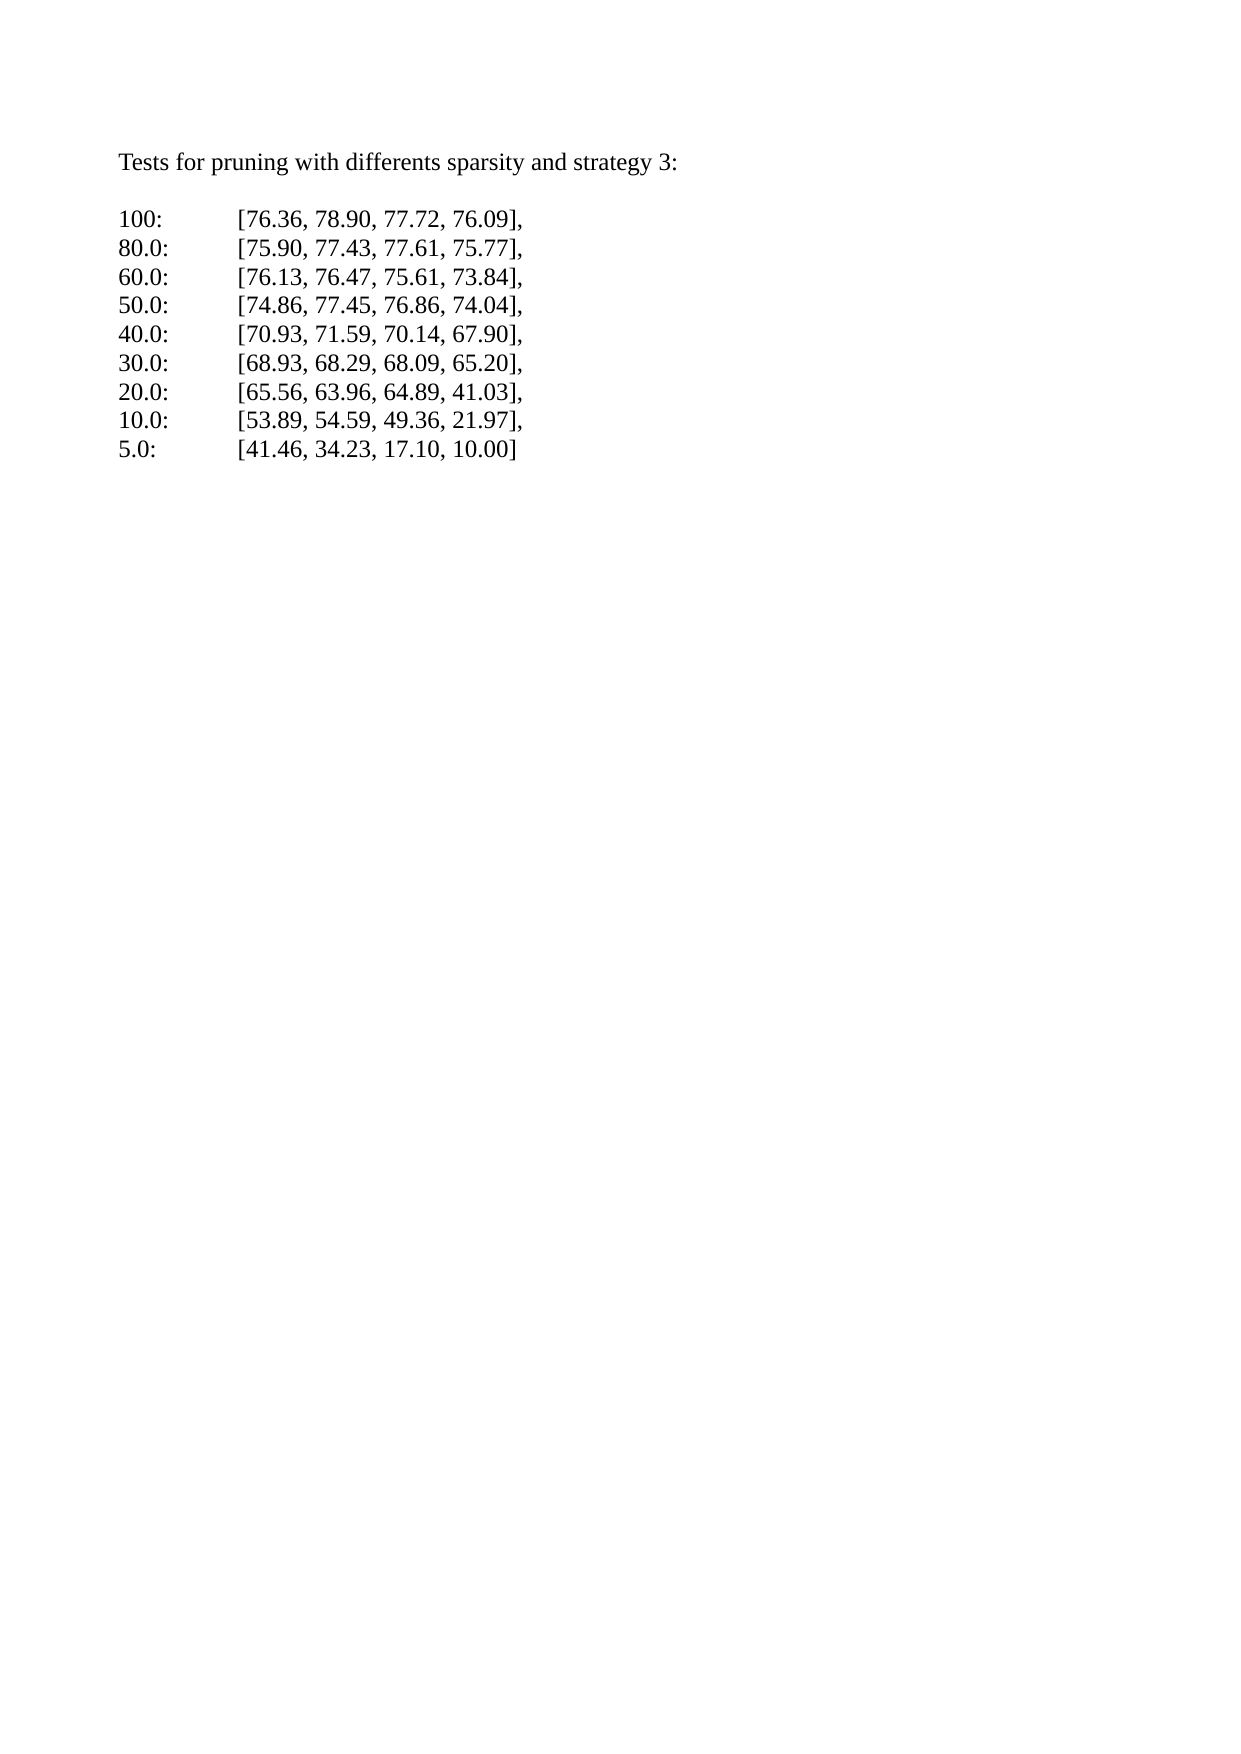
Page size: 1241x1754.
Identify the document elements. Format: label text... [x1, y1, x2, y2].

text 5.0: [41.46, 34.23, 17.10, 10.00] [118, 434, 1122, 463]
text 30.0: [68.93, 68.29, 68.09, 65.20], [118, 348, 1122, 377]
text 60.0: [76.13, 76.47, 75.61, 73.84], [118, 262, 1122, 291]
text 20.0: [65.56, 63.96, 64.89, 41.03], [118, 377, 1122, 406]
text 100: [76.36, 78.90, 77.72, 76.09], [118, 204, 1122, 233]
text Tests for pruning with differents sparsity and strategy 3: [118, 147, 1122, 176]
text 50.0: [74.86, 77.45, 76.86, 74.04], [118, 291, 1122, 319]
text 40.0: [70.93, 71.59, 70.14, 67.90], [118, 319, 1122, 348]
text 10.0: [53.89, 54.59, 49.36, 21.97], [118, 406, 1122, 434]
text 80.0: [75.90, 77.43, 77.61, 75.77], [118, 233, 1122, 262]
